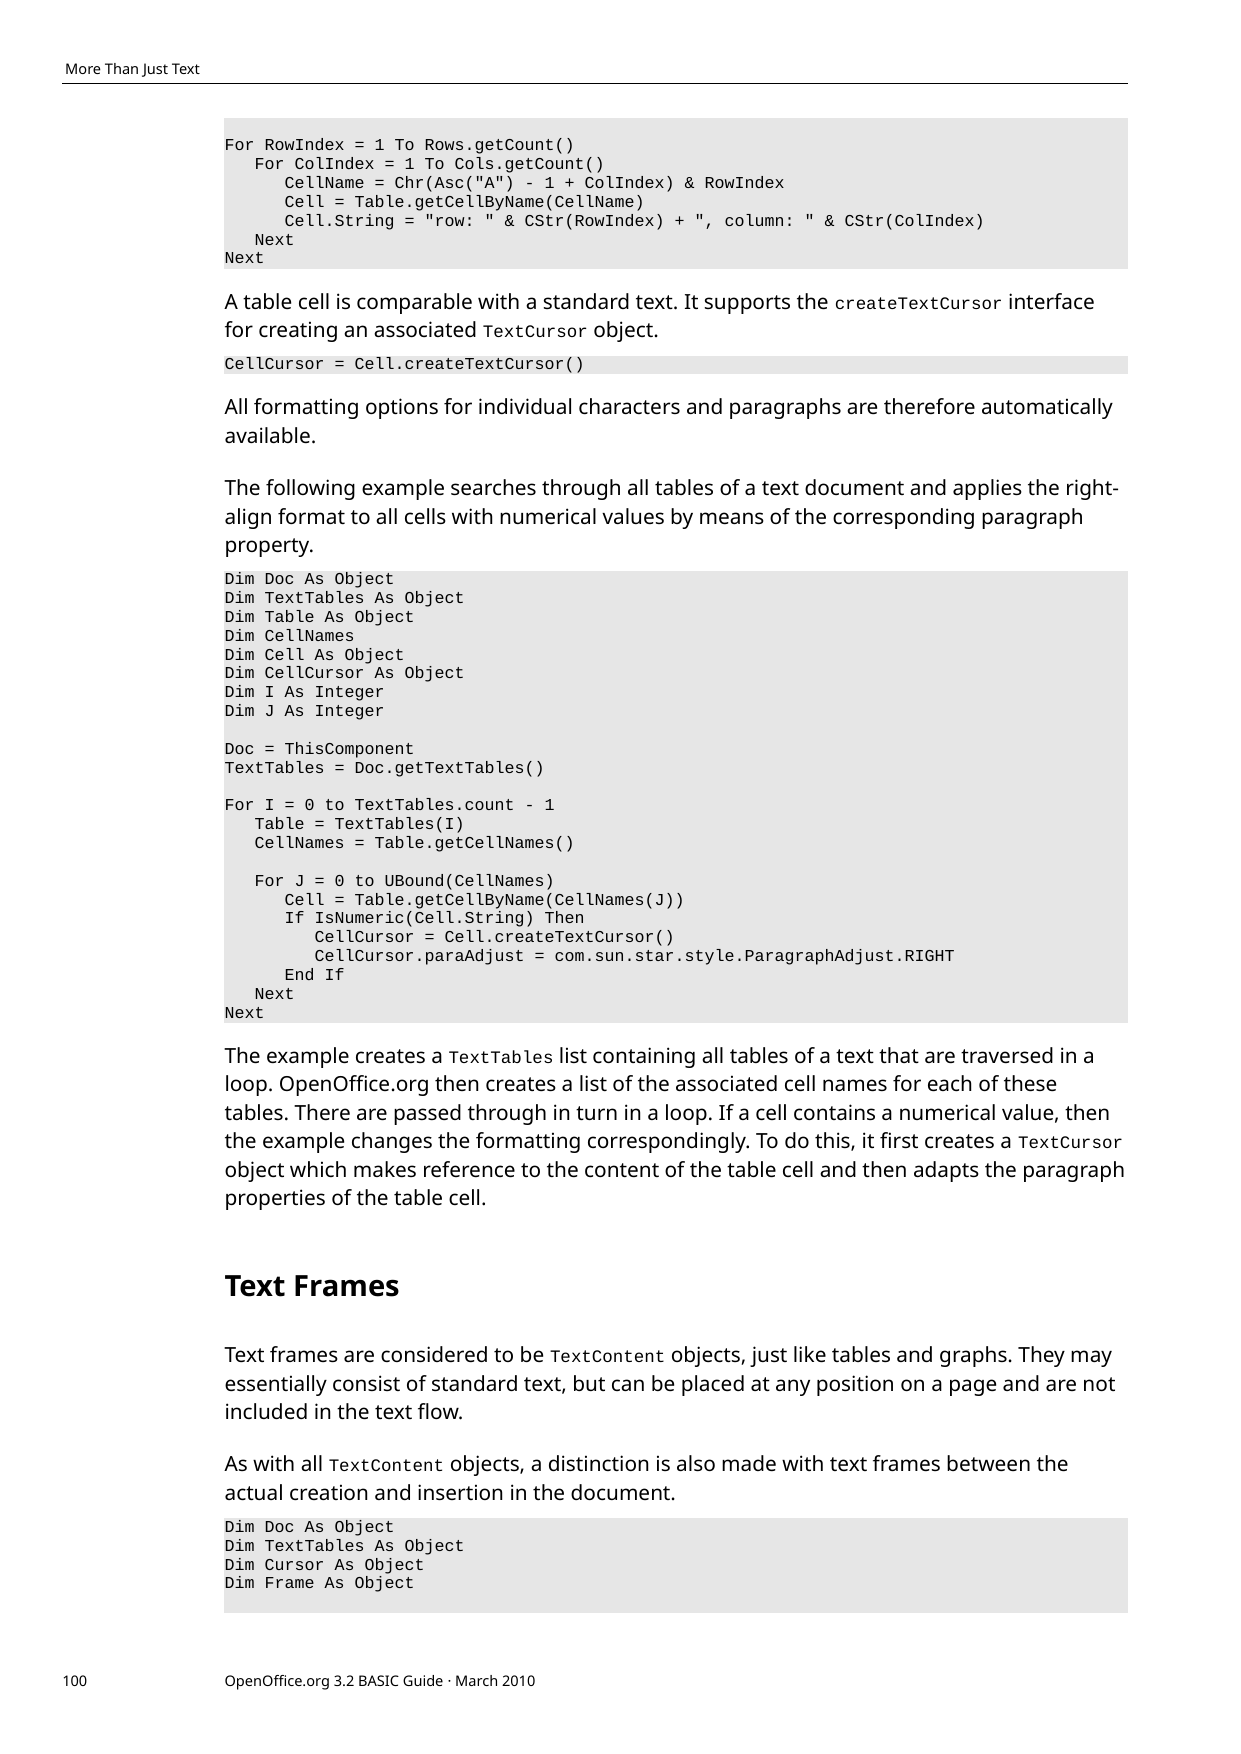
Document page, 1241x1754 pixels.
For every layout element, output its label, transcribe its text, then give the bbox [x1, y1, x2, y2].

text Dim Doc As Object Dim TextTables As Object Dim Table As Object Dim CellNames Dim Cell As Object Dim CellCursor As Object Dim I As Integer Dim J As Integer Doc = ThisComponent TextTables = Doc.getTextTables() For I = 0 to TextTables.count - 1 Table = TextTables(I) CellNames = Table.getCellNames() For J = 0 to UBound(CellNames) Cell = Table.getCellByName(CellNames(J)) If IsNumeric(Cell.String) Then CellCursor = Cell.createTextCursor() CellCursor.paraAdjust = com.sun.star.style.ParagraphAdjust.RIGHT End If Next Next [224, 571, 1128, 1023]
text Text frames are considered to be TextContent objects, just like tables and graphs. They may essentially consist of standard text, but can be placed at any position on a page and are not included in the text flow. [224, 1340, 1128, 1426]
subtitle Text Frames [224, 1265, 1128, 1305]
text As with all TextContent objects, a distinction is also made with text frames between the actual creation and insertion in the document. [224, 1449, 1128, 1506]
text Dim Doc As Object Dim TextTables As Object Dim Cursor As Object Dim Frame As Object [224, 1518, 1128, 1613]
text The following example searches through all tables of a text document and applies the right-align format to all cells with numerical values by means of the corresponding paragraph property. [224, 473, 1128, 559]
text A table cell is comparable with a standard text. It supports the createTextCursor interface for creating an associated TextCursor object. [224, 287, 1128, 344]
text The example creates a TextTables list containing all tables of a text that are traversed in a loop. OpenOffice.org then creates a list of the associated cell names for each of these tables. There are passed through in turn in a loop. If a cell contains a numerical value, then the example changes the formatting correspondingly. To do this, it first creates a TextCursor object which makes reference to the content of the table cell and then adapts the paragraph properties of the table cell. [224, 1041, 1128, 1212]
text For RowIndex = 1 To Rows.getCount() For ColIndex = 1 To Cols.getCount() CellName = Chr(Asc("A") - 1 + ColIndex) & RowIndex Cell = Table.getCellByName(CellName) Cell.String = "row: " & CStr(RowIndex) + ", column: " & CStr(ColIndex) Next Next [224, 118, 1128, 269]
text All formatting options for individual characters and paragraphs are therefore automatically available. [224, 392, 1128, 449]
text CellCursor = Cell.createTextCursor() [224, 356, 1128, 374]
